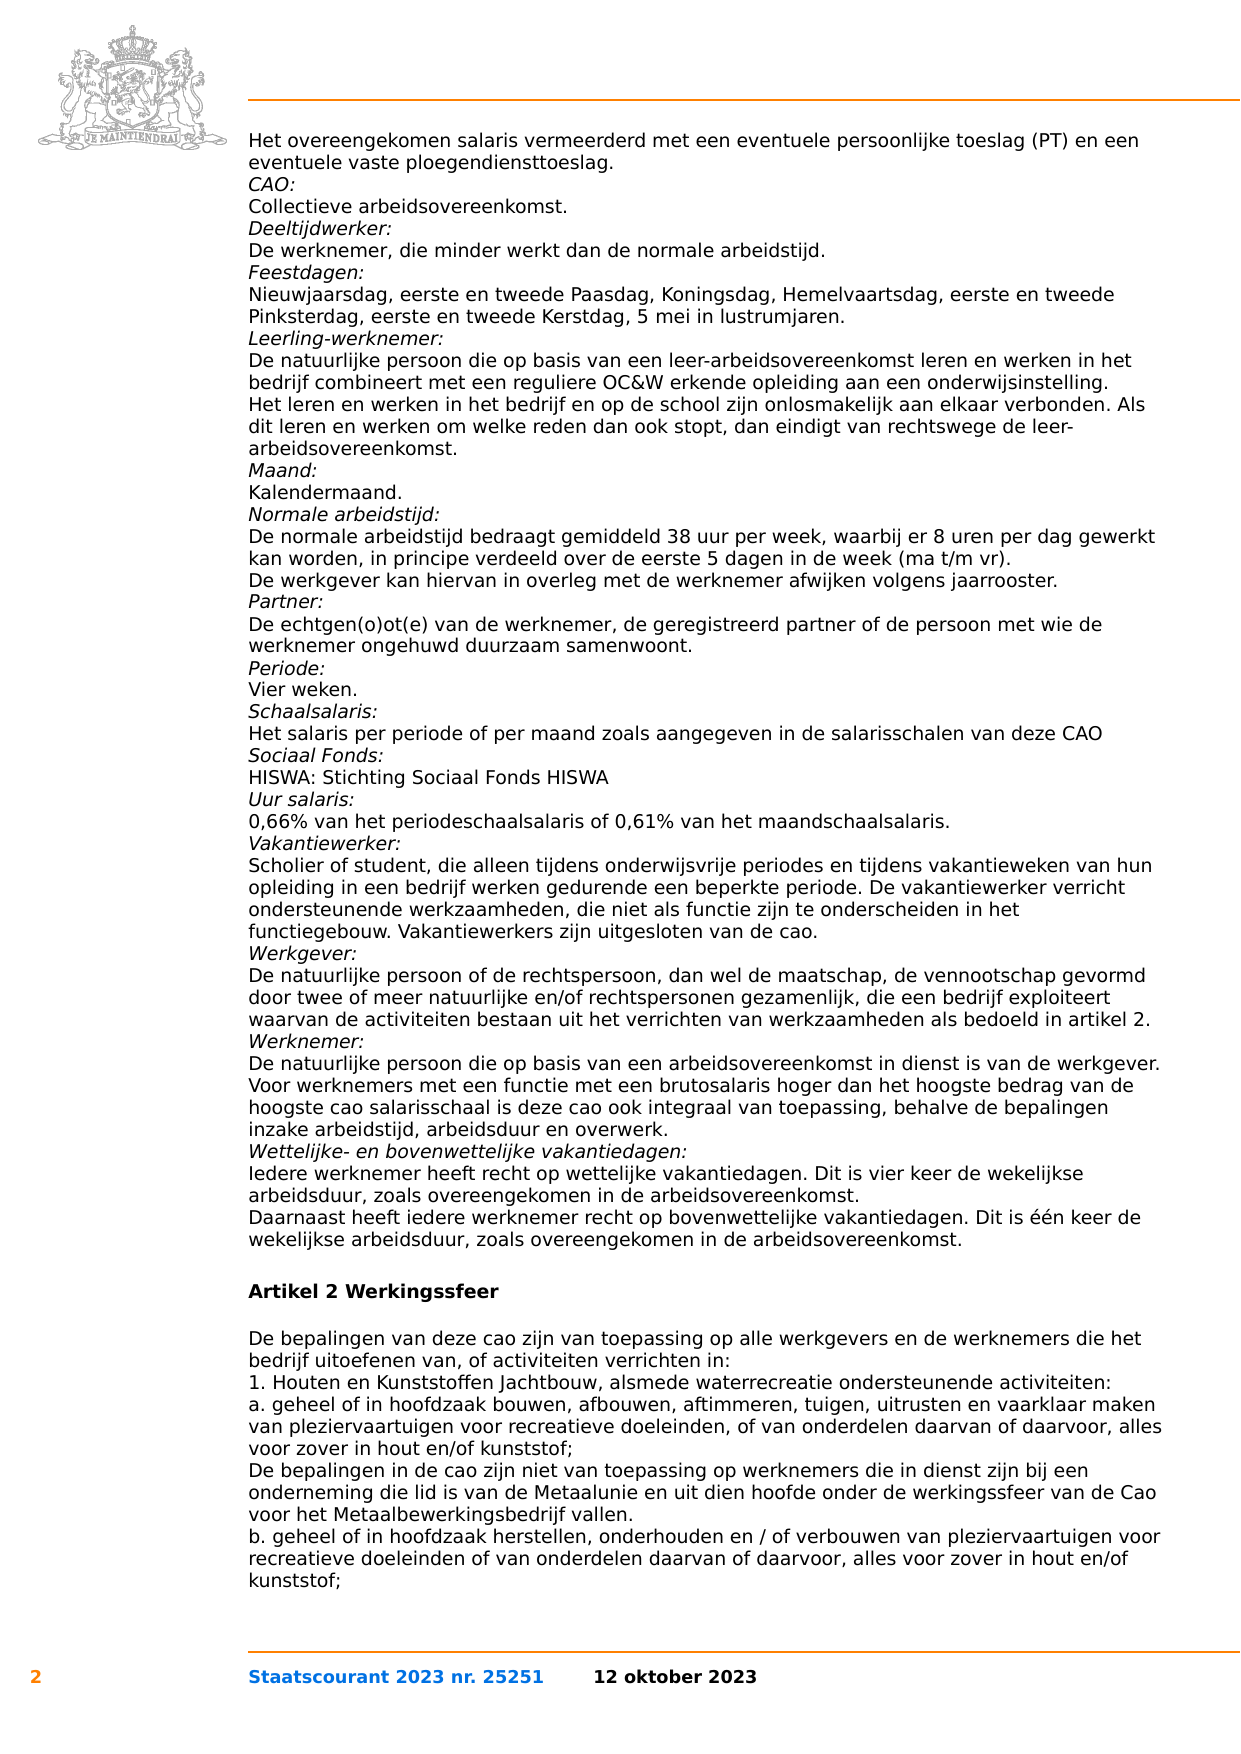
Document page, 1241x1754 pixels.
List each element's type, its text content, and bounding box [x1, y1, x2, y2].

text Wettelijke- en bovenwettelijke vakantiedagen: [248, 1141, 1163, 1163]
text Deeltijdwerker: [248, 218, 1163, 240]
text HISWA: Stichting Sociaal Fonds HISWA [248, 767, 1163, 789]
text Vakantiewerker: [248, 833, 1163, 855]
text Het leren en werken in het bedrijf en op de school zijn onlosmakelijk aan elkaar verbonden. Als dit leren en werken om welke reden dan ook stopt, dan eindigt van rechtswege de leer-arbeidsovereenkomst. [248, 394, 1163, 459]
text De natuurlijke persoon die op basis van een leer-arbeidsovereenkomst leren en werken in het bedrijf combineert met een reguliere OC&W erkende opleiding aan een onderwijsinstelling. [248, 350, 1163, 394]
text De werkgever kan hiervan in overleg met de werknemer afwijken volgens jaarrooster. [248, 569, 1163, 591]
picture [38, 25, 227, 150]
text Normale arbeidstijd: [248, 503, 1163, 526]
text De werknemer, die minder werkt dan de normale arbeidstijd. [248, 240, 1163, 262]
subtitle Artikel 2 Werkingssfeer [248, 1281, 1163, 1303]
text Daarnaast heeft iedere werknemer recht op bovenwettelijke vakantiedagen. Dit is één keer de wekelijkse arbeidsduur, zoals overeengekomen in de arbeidsovereenkomst. [248, 1207, 1163, 1251]
text Kalendermaand. [248, 482, 1163, 503]
text Werkgever: [248, 943, 1163, 965]
text Leerling-werknemer: [248, 328, 1163, 350]
text Nieuwjaarsdag, eerste en tweede Paasdag, Koningsdag, Hemelvaartsdag, eerste en tweede Pinksterdag, eerste en tweede Kerstdag, 5 mei in lustrumjaren. [248, 284, 1163, 328]
text 0,66% van het periodeschaalsalaris of 0,61% van het maandschaalsalaris. [248, 811, 1163, 833]
text Periode: [248, 657, 1163, 679]
text Collectieve arbeidsovereenkomst. [248, 196, 1163, 218]
text De bepalingen in de cao zijn niet van toepassing op werknemers die in dienst zijn bij een onderneming die lid is van de Metaalunie en uit dien hoofde onder de werkingssfeer van de Cao voor het Metaalbewerkingsbedrijf vallen. [248, 1460, 1163, 1526]
text De echtgen(o)ot(e) van de werknemer, de geregistreerd partner of de persoon met wie de werknemer ongehuwd duurzaam samenwoont. [248, 613, 1163, 657]
text De natuurlijke persoon of de rechtspersoon, dan wel de maatschap, de vennootschap gevormd door twee of meer natuurlijke en/of rechtspersonen gezamenlijk, die een bedrijf exploiteert waarvan de activiteiten bestaan uit het verrichten van werkzaamheden als bedoeld in artikel 2. [248, 965, 1163, 1031]
text Feestdagen: [248, 262, 1163, 284]
text Iedere werknemer heeft recht op wettelijke vakantiedagen. Dit is vier keer de wekelijkse arbeidsduur, zoals overeengekomen in de arbeidsovereenkomst. [248, 1163, 1163, 1207]
text Sociaal Fonds: [248, 745, 1163, 767]
text a. geheel of in hoofdzaak bouwen, afbouwen, aftimmeren, tuigen, uitrusten en vaarklaar maken van pleziervaartuigen voor recreatieve doeleinden, of van onderdelen daarvan of daarvoor, alles voor zover in hout en/of kunststof; [248, 1394, 1163, 1460]
text Uur salaris: [248, 789, 1163, 811]
text Vier weken. [248, 679, 1163, 701]
text Werknemer: [248, 1031, 1163, 1053]
text De bepalingen van deze cao zijn van toepassing op alle werkgevers en de werknemers die het bedrijf uitoefenen van, of activiteiten verrichten in: [248, 1328, 1163, 1372]
text Het salaris per periode of per maand zoals aangegeven in de salarisschalen van deze CAO [248, 723, 1163, 745]
text b. geheel of in hoofdzaak herstellen, onderhouden en / of verbouwen van pleziervaartuigen voor recreatieve doeleinden of van onderdelen daarvan of daarvoor, alles voor zover in hout en/of kunststof; [248, 1526, 1163, 1592]
text De natuurlijke persoon die op basis van een arbeidsovereenkomst in dienst is van de werkgever. [248, 1053, 1163, 1075]
text Maand: [248, 459, 1163, 482]
text CAO: [248, 174, 1163, 196]
text 1. Houten en Kunststoffen Jachtbouw, alsmede waterrecreatie ondersteunende activiteiten: [248, 1372, 1163, 1394]
text Voor werknemers met een functie met een brutosalaris hoger dan het hoogste bedrag van de hoogste cao salarisschaal is deze cao ook integraal van toepassing, behalve de bepalingen inzake arbeidstijd, arbeidsduur en overwerk. [248, 1075, 1163, 1141]
text Schaalsalaris: [248, 701, 1163, 723]
text De normale arbeidstijd bedraagt gemiddeld 38 uur per week, waarbij er 8 uren per dag gewerkt kan worden, in principe verdeeld over de eerste 5 dagen in de week (ma t/m vr). [248, 526, 1163, 569]
text Partner: [248, 591, 1163, 613]
text Het overeengekomen salaris vermeerderd met een eventuele persoonlijke toeslag (PT) en een eventuele vaste ploegendiensttoeslag. [248, 130, 1163, 174]
text Scholier of student, die alleen tijdens onderwijsvrije periodes en tijdens vakantieweken van hun opleiding in een bedrijf werken gedurende een beperkte periode. De vakantiewerker verricht ondersteunende werkzaamheden, die niet als functie zijn te onderscheiden in het functiegebouw. Vakantiewerkers zijn uitgesloten van de cao. [248, 855, 1163, 943]
